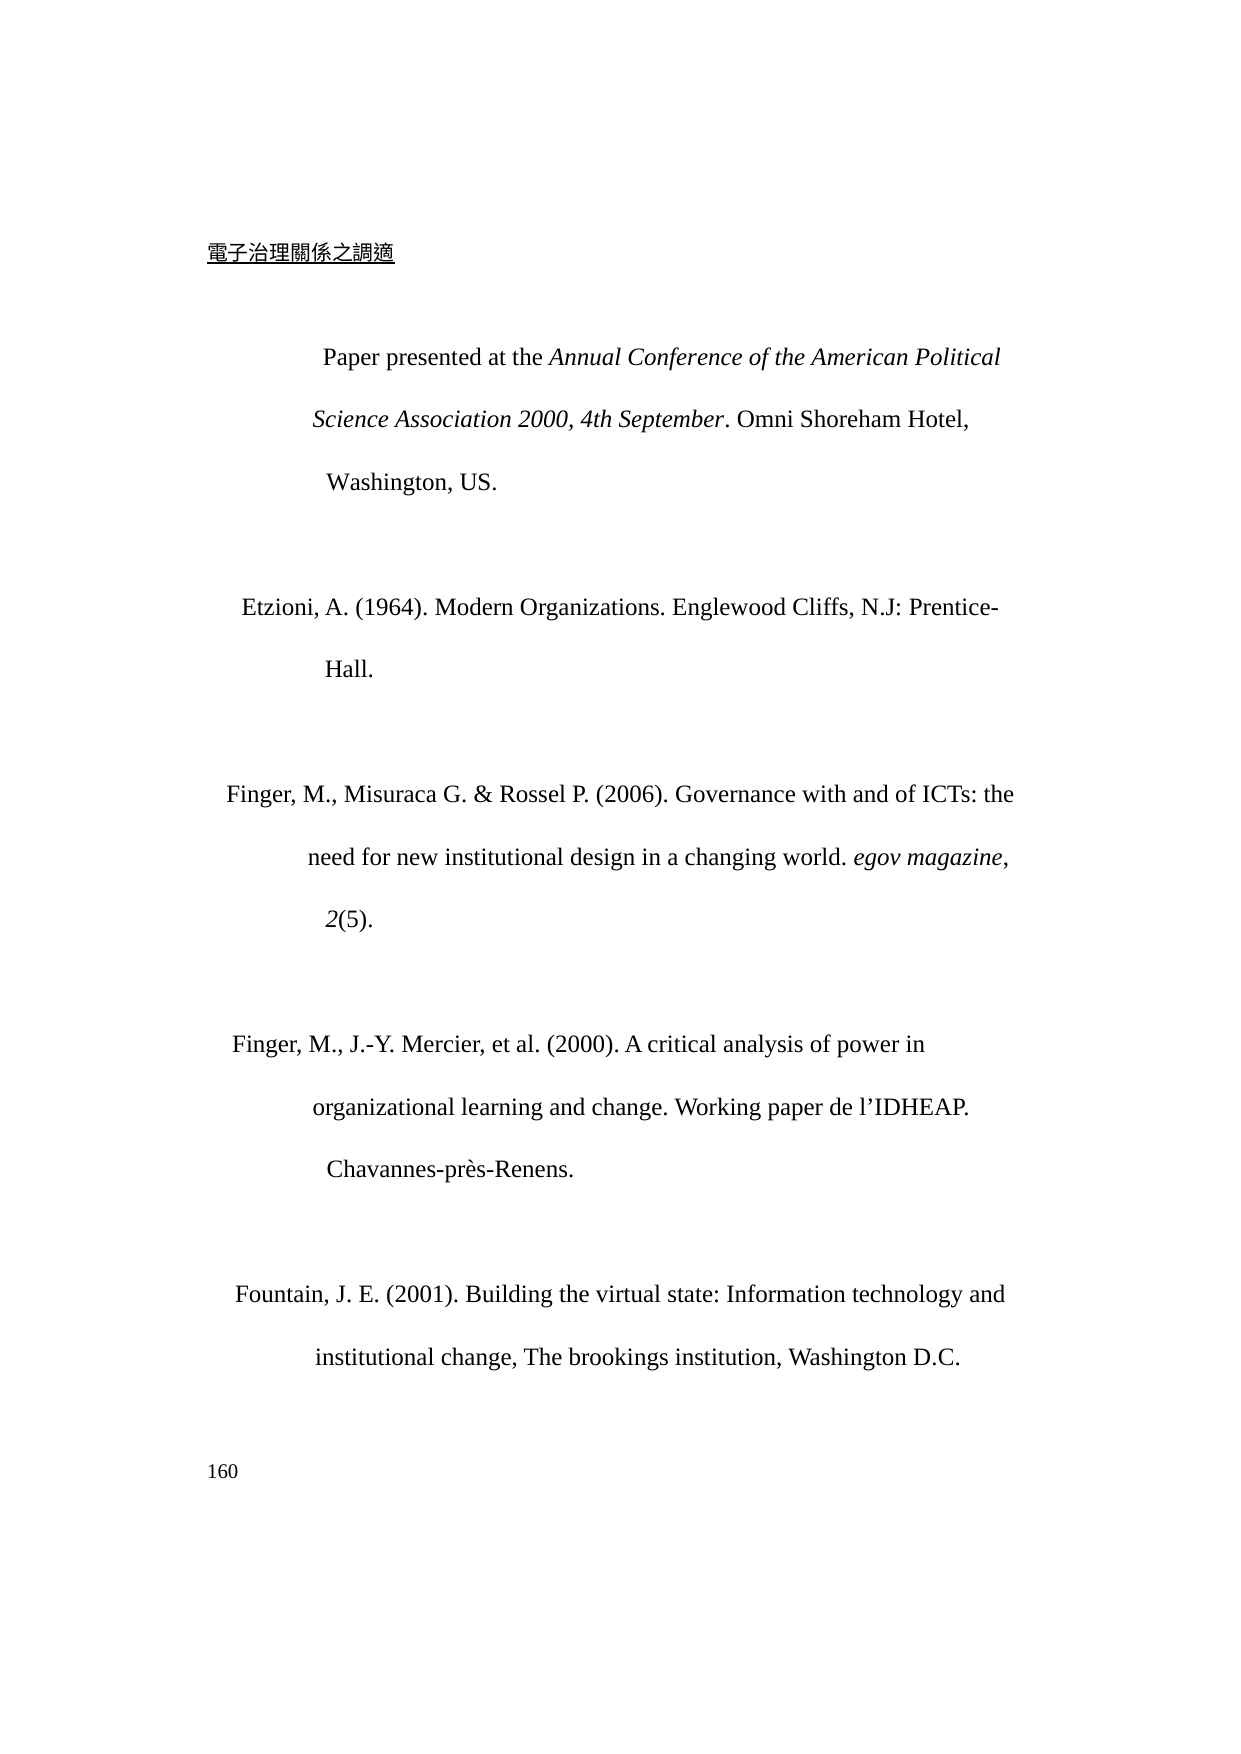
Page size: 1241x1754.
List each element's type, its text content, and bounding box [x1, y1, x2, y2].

text Finger, M., J.-Y. Mercier, et al. (2000). A critical analysis of power in organizational learning and change. Working paper de l’IDHEAP. Chavannes-près-Renens. [224, 1002, 1016, 1189]
text Paper presented at the Annual Conference of the American Political Science Association 2000, 4th September. Omni Shoreham Hotel, Washington, US. [224, 314, 1016, 502]
text Etzioni, A. (1964). Modern Organizations. Englewood Cliffs, N.J: Prentice-Hall. [224, 564, 1016, 689]
text Finger, M., Misuraca G. & Rossel P. (2006). Governance with and of ICTs: the need for new institutional design in a changing world. egov magazine, 2(5). [224, 752, 1016, 939]
text Fountain, J. E. (2001). Building the virtual state: Information technology and institutional change, The brookings institution, Washington D.C. [224, 1252, 1016, 1377]
